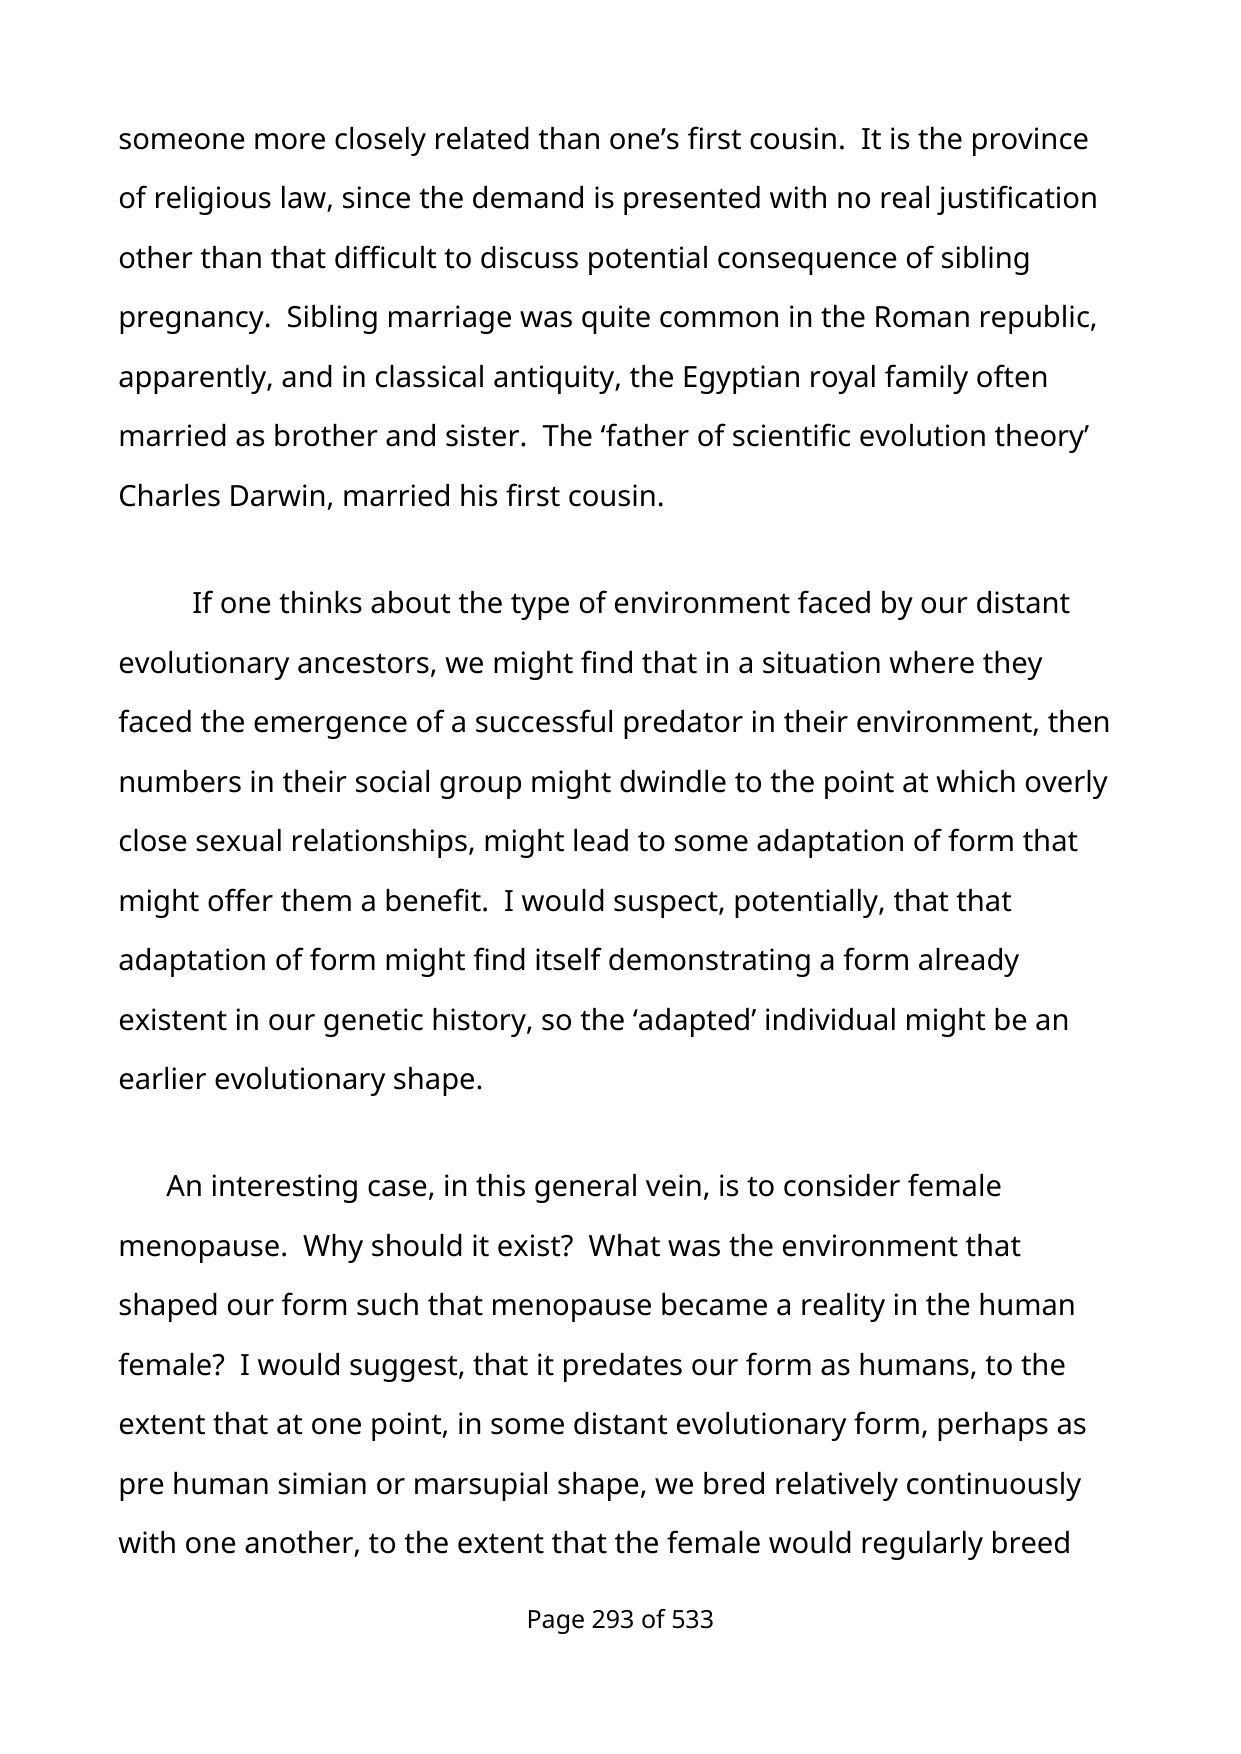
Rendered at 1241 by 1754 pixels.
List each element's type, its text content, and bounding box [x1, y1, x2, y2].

text someone more closely related than one’s first cousin. It is the province of religious law, since the demand is presented with no real justification other than that difficult to discuss potential consequence of sibling pregnancy. Sibling marriage was quite common in the Roman republic, apparently, and in classical antiquity, the Egyptian royal family often married as brother and sister. The ‘father of scientific evolution theory’ Charles Darwin, married his first cousin. [118, 118, 1122, 515]
text If one thinks about the type of environment faced by our distant evolutionary ancestors, we might find that in a situation where they faced the emergence of a successful predator in their environment, then numbers in their social group might dwindle to the point at which overly close sexual relationships, might lead to some adaptation of form that might offer them a benefit. I would suspect, potentially, that that adaptation of form might find itself demonstrating a form already existent in our genetic history, so the ‘adapted’ individual might be an earlier evolutionary shape. [118, 582, 1122, 1098]
text An interesting case, in this general vein, is to consider female menopause. Why should it exist? What was the environment that shaped our form such that menopause became a reality in the human female? I would suggest, that it predates our form as humans, to the extent that at one point, in some distant evolutionary form, perhaps as pre human simian or marsupial shape, we bred relatively continuously with one another, to the extent that the female would regularly breed [118, 1166, 1122, 1562]
